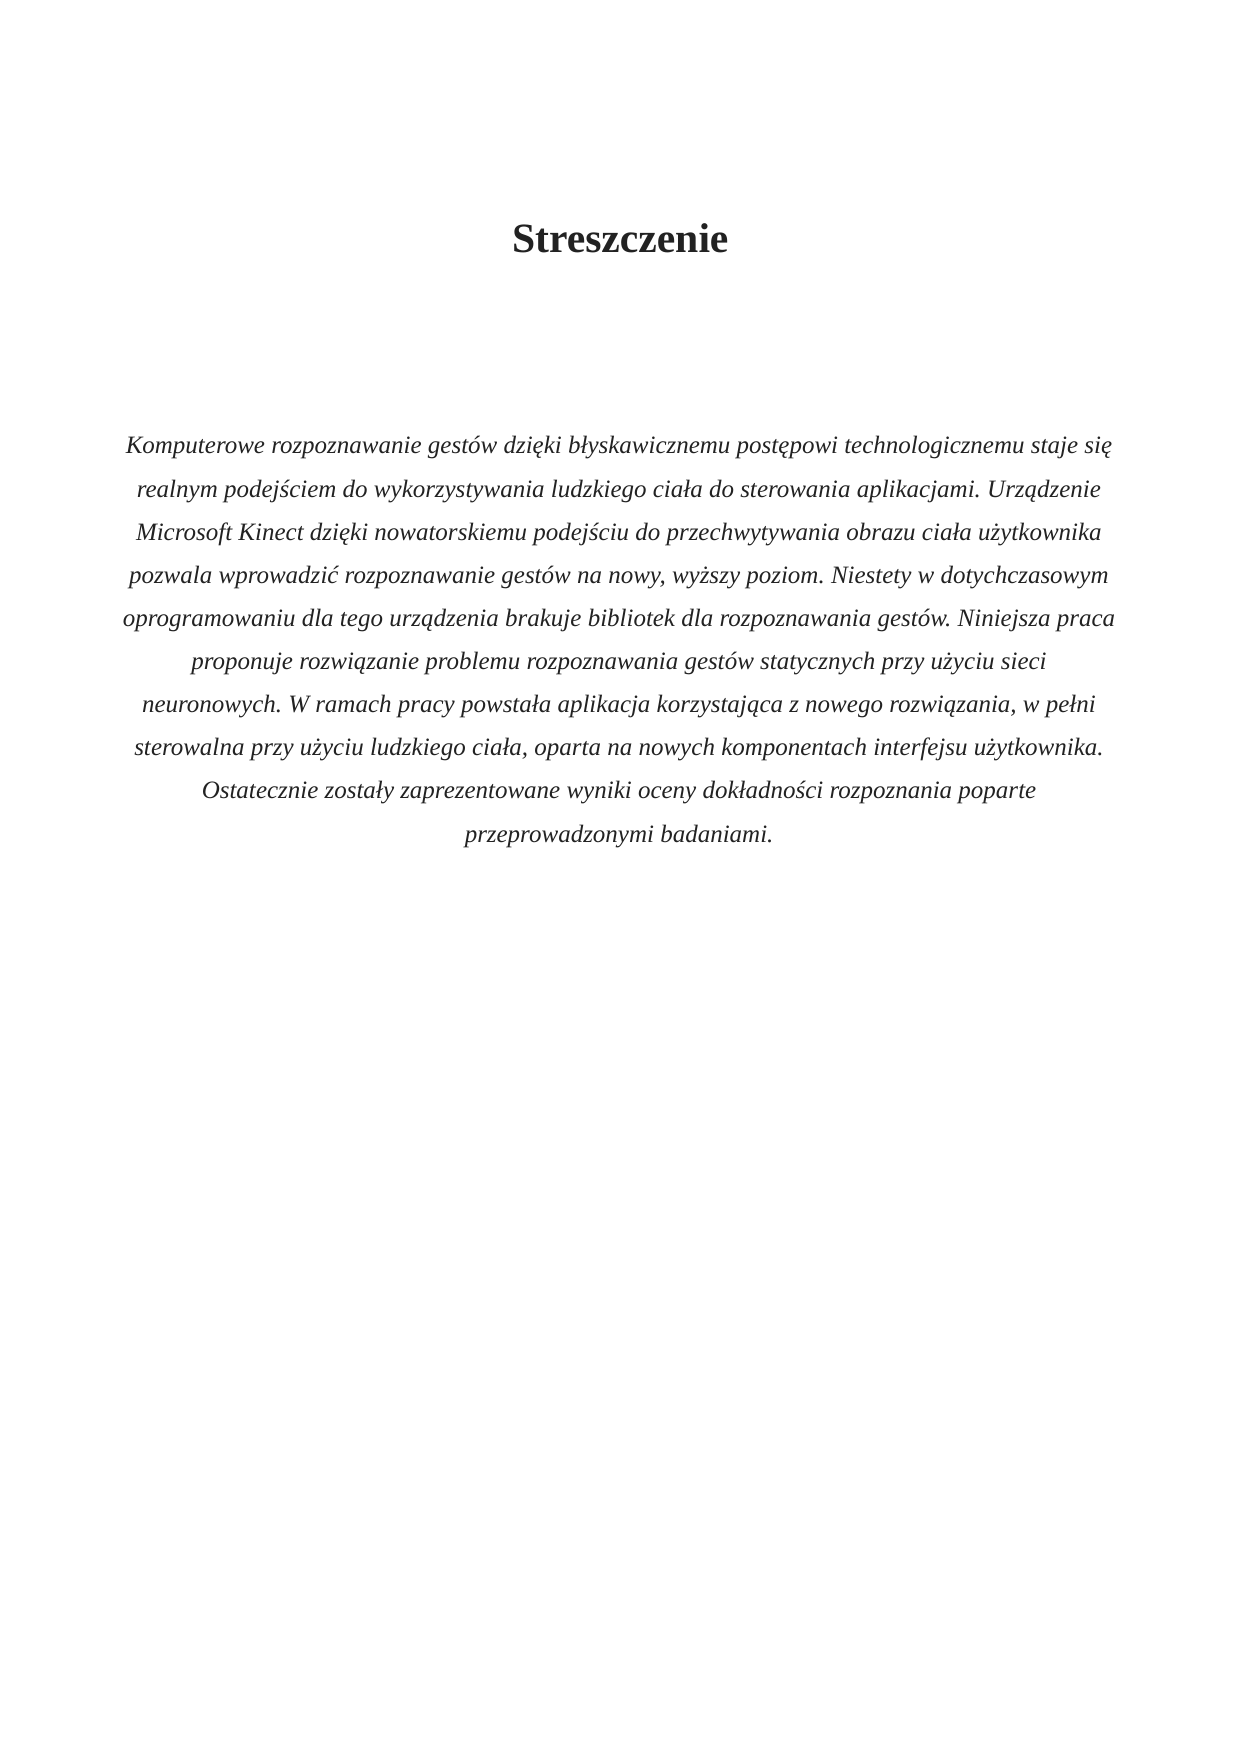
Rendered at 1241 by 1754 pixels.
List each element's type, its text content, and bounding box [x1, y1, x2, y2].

text Komputerowe rozpoznawanie gestów dzięki błyskawicznemu postępowi technologicznemu staje się realnym podejściem do wykorzystywania ludzkiego ciała do sterowania aplikacjami. Urządzenie Microsoft Kinect dzięki nowatorskiemu podejściu do przechwytywania obrazu ciała użytkownika pozwala wprowadzić rozpoznawanie gestów na nowy, wyższy poziom. Niestety w dotychczasowym oprogramowaniu dla tego urządzenia brakuje bibliotek dla rozpoznawania gestów. Niniejsza praca proponuje rozwiązanie problemu rozpoznawania gestów statycznych przy użyciu sieci neuronowych. W ramach pracy powstała aplikacja korzystająca z nowego rozwiązania, w pełni sterowalna przy użyciu ludzkiego ciała, oparta na nowych komponentach interfejsu użytkownika. Ostatecznie zostały zaprezentowane wyniki oceny dokładności rozpoznania poparte przeprowadzonymi badaniami. [118, 431, 1122, 847]
text Streszczenie [118, 214, 1122, 262]
